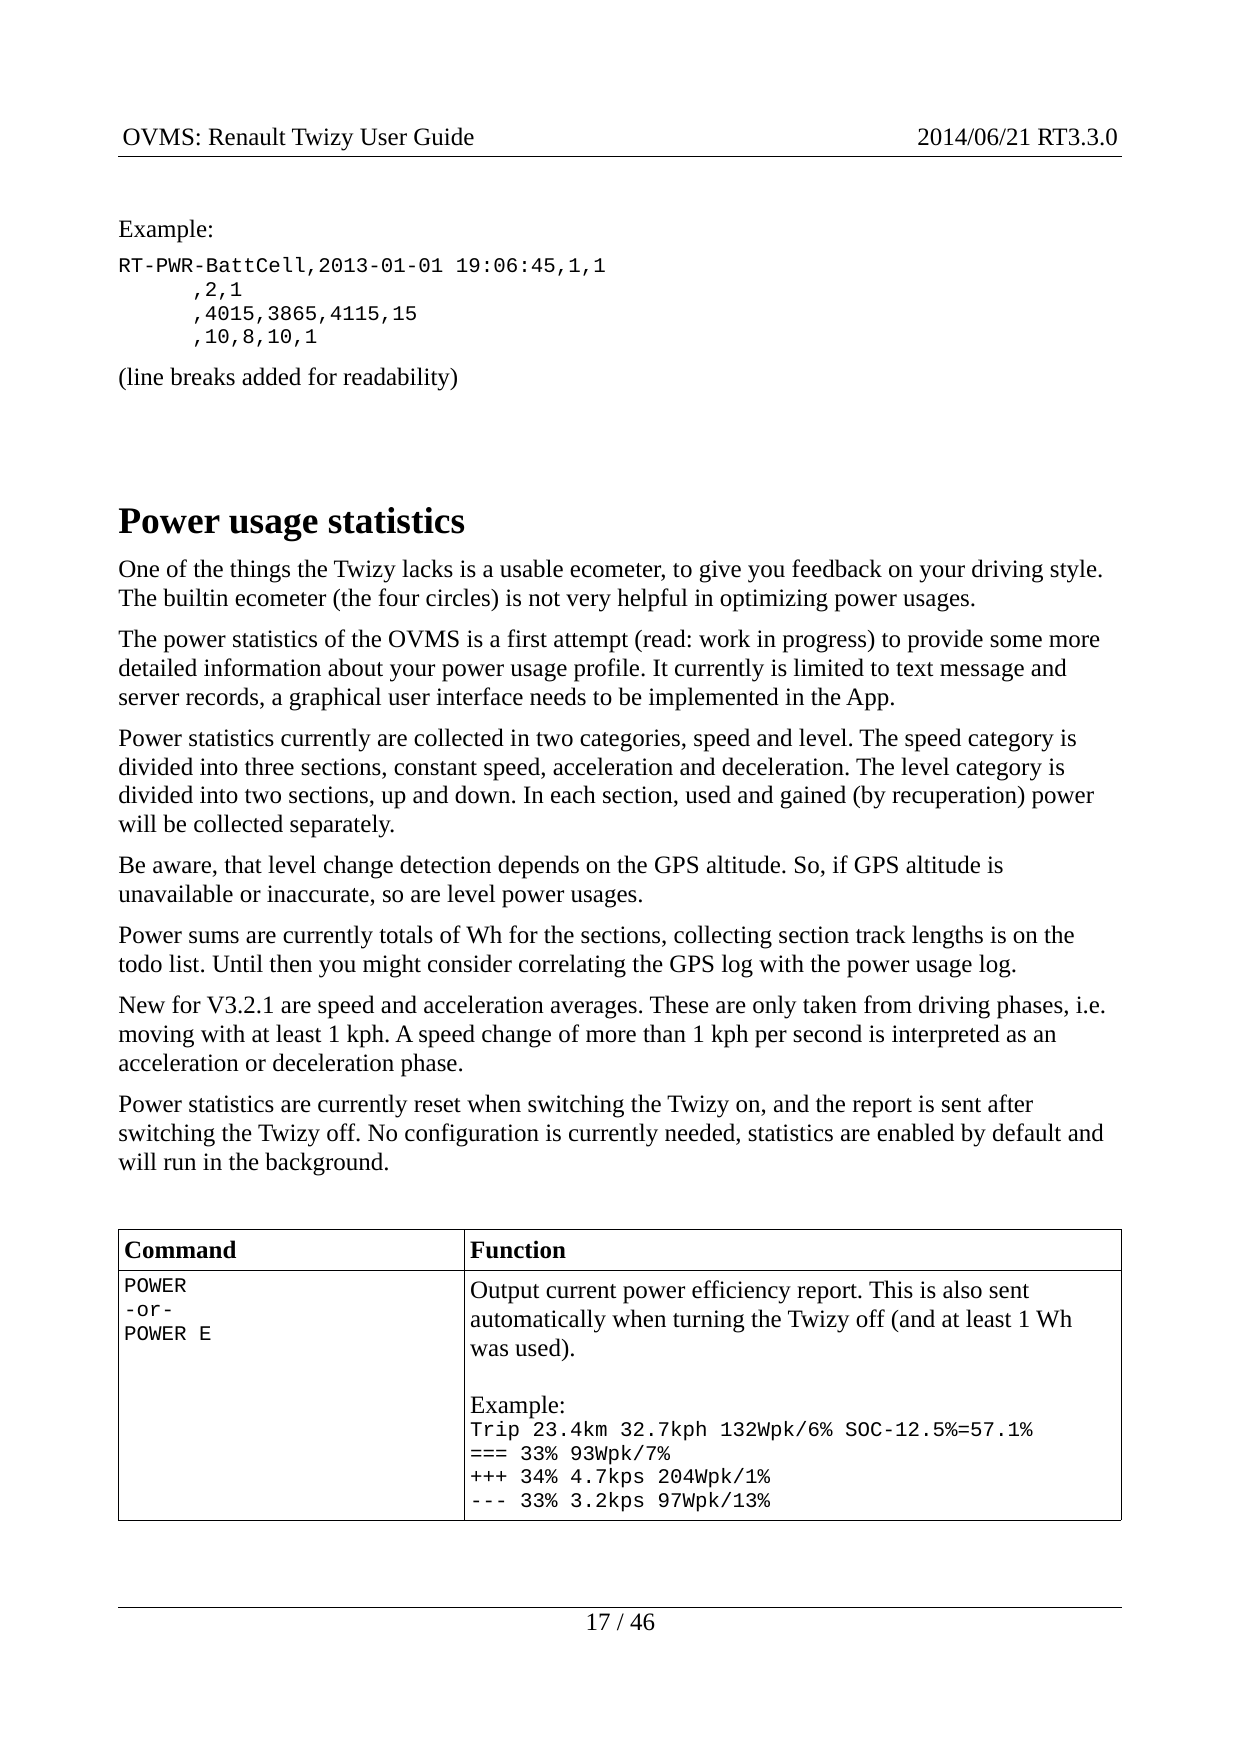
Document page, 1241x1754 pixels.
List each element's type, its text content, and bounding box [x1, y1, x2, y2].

text The power statistics of the OVMS is a first attempt (read: work in progress) to provide some more detailed information about your power usage profile. It currently is limited to text message and server records, a graphical user interface needs to be implemented in the App. [118, 624, 1122, 710]
text Power sums are currently totals of Wh for the sections, collecting section track lengths is on the todo list. Until then you might consider correlating the GPS log with the power usage log. [118, 920, 1122, 978]
text New for V3.2.1 are speed and acceleration averages. These are only taken from driving phases, i.e. moving with at least 1 kph. A speed change of more than 1 kph per second is interpreted as an acceleration or deceleration phase. [118, 990, 1122, 1077]
text (line breaks added for readability) [118, 362, 1122, 391]
text RT-PWR-BattCell,2013-01-01 19:06:45,1,1 ,2,1 ,4015,3865,4115,15 ,10,8,10,1 [118, 255, 1122, 350]
text Power statistics are currently reset when switching the Twizy on, and the report is sent after switching the Twizy off. No configuration is currently needed, statistics are enabled by default and will run in the background. [118, 1089, 1122, 1175]
table_cell Output current power efficiency report. This is also sent automatically when turning the Twizy off (and at least 1 Wh was used). Example: Trip 23.4km 32.7kph 132Wpk/6% SOC-12.5%=57.1% === 33% 93Wpk/7% +++ 34% 4.7kps 204Wpk/1% --- 33% 3.2kps 97Wpk/13% [465, 1271, 1121, 1519]
table_header Command [119, 1230, 464, 1269]
text One of the things the Twizy lacks is a usable ecometer, to give you feedback on your driving style. The builtin ecometer (the four circles) is not very helpful in optimizing power usages. [118, 554, 1122, 612]
text Be aware, that level change detection depends on the GPS altitude. So, if GPS altitude is unavailable or inaccurate, so are level power usages. [118, 850, 1122, 908]
text Example: [118, 214, 1122, 243]
subtitle Power usage statistics [118, 498, 1122, 542]
table_cell POWER -or- POWER E [119, 1271, 464, 1519]
text Power statistics currently are collected in two categories, speed and level. The speed category is divided into three sections, constant speed, acceleration and deceleration. The level category is divided into two sections, up and down. In each section, used and gained (by recuperation) power will be collected separately. [118, 723, 1122, 838]
table_header Function [465, 1230, 1121, 1269]
